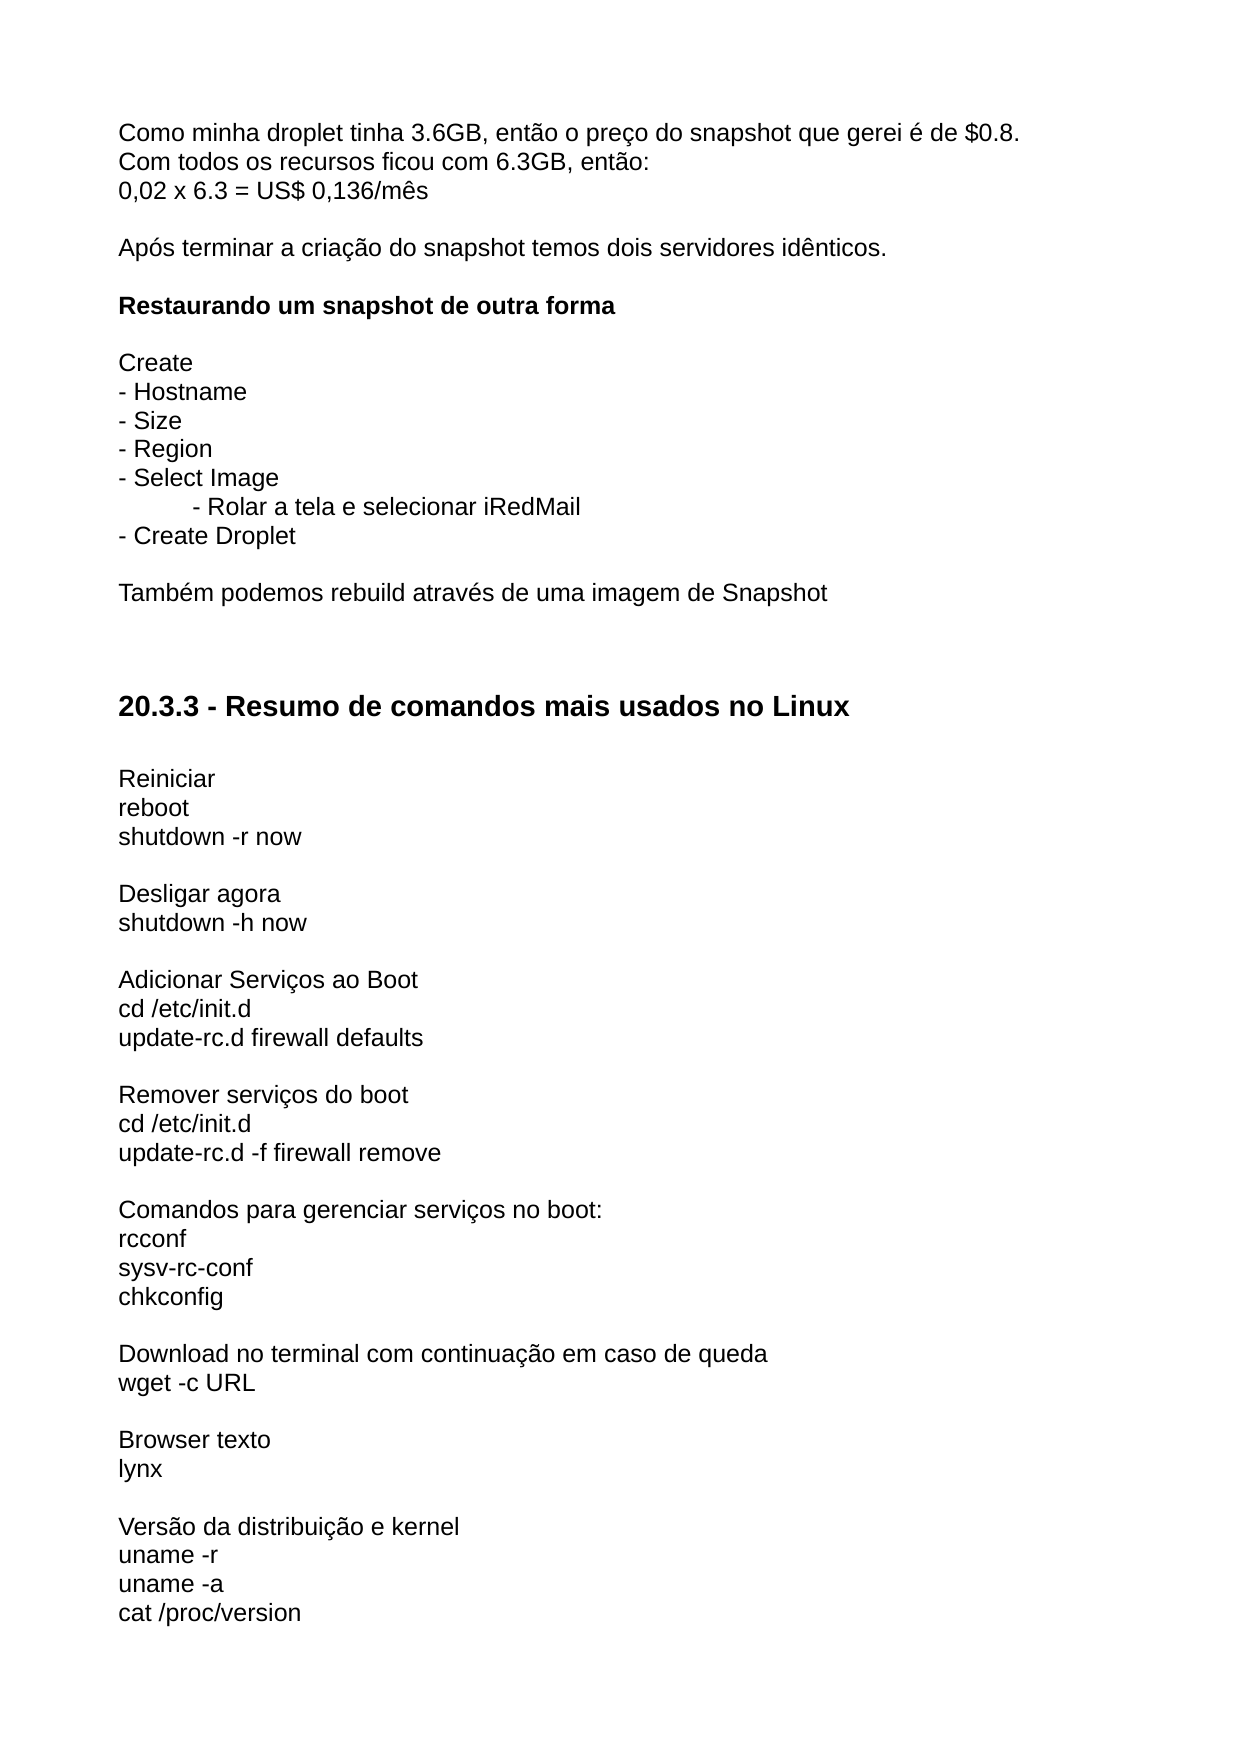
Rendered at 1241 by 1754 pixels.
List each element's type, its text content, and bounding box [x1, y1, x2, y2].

text - Rolar a tela e selecionar iRedMail [118, 492, 1122, 521]
text uname -r [118, 1540, 1122, 1569]
text update-rc.d firewall defaults [118, 1023, 1122, 1052]
text - Hostname [118, 377, 1122, 406]
text 0,02 x 6.3 = US$ 0,136/mês [118, 176, 1122, 204]
text wget -c URL [118, 1368, 1122, 1397]
text Com todos os recursos ficou com 6.3GB, então: [118, 147, 1122, 176]
text Desligar agora [118, 879, 1122, 908]
text Comandos para gerenciar serviços no boot: [118, 1195, 1122, 1224]
text Create [118, 348, 1122, 377]
text Adicionar Serviços ao Boot [118, 965, 1122, 994]
text uname -a [118, 1569, 1122, 1598]
text shutdown -r now [118, 822, 1122, 850]
text cat /proc/version [118, 1598, 1122, 1627]
text - Select Image [118, 463, 1122, 492]
text Restaurando um snapshot de outra forma [118, 291, 1122, 319]
text shutdown -h now [118, 908, 1122, 937]
text Browser texto [118, 1425, 1122, 1454]
text cd /etc/init.d [118, 1109, 1122, 1138]
text Download no terminal com continuação em caso de queda [118, 1339, 1122, 1368]
text - Create Droplet [118, 521, 1122, 549]
text Reiniciar [118, 764, 1122, 793]
text sysv-rc-conf [118, 1253, 1122, 1282]
text Versão da distribuição e kernel [118, 1512, 1122, 1540]
text update-rc.d -f firewall remove [118, 1138, 1122, 1167]
text rcconf [118, 1224, 1122, 1253]
text cd /etc/init.d [118, 994, 1122, 1023]
text Como minha droplet tinha 3.6GB, então o preço do snapshot que gerei é de $0.8. [118, 118, 1122, 147]
text Após terminar a criação do snapshot temos dois servidores idênticos. [118, 233, 1122, 262]
subtitle 20.3.3 - Resumo de comandos mais usados no Linux [118, 689, 1122, 723]
text Também podemos rebuild através de uma imagem de Snapshot [118, 578, 1122, 607]
text - Size [118, 406, 1122, 434]
text reboot [118, 793, 1122, 822]
text lynx [118, 1454, 1122, 1483]
text chkconfig [118, 1282, 1122, 1310]
text - Region [118, 434, 1122, 463]
text Remover serviços do boot [118, 1080, 1122, 1109]
